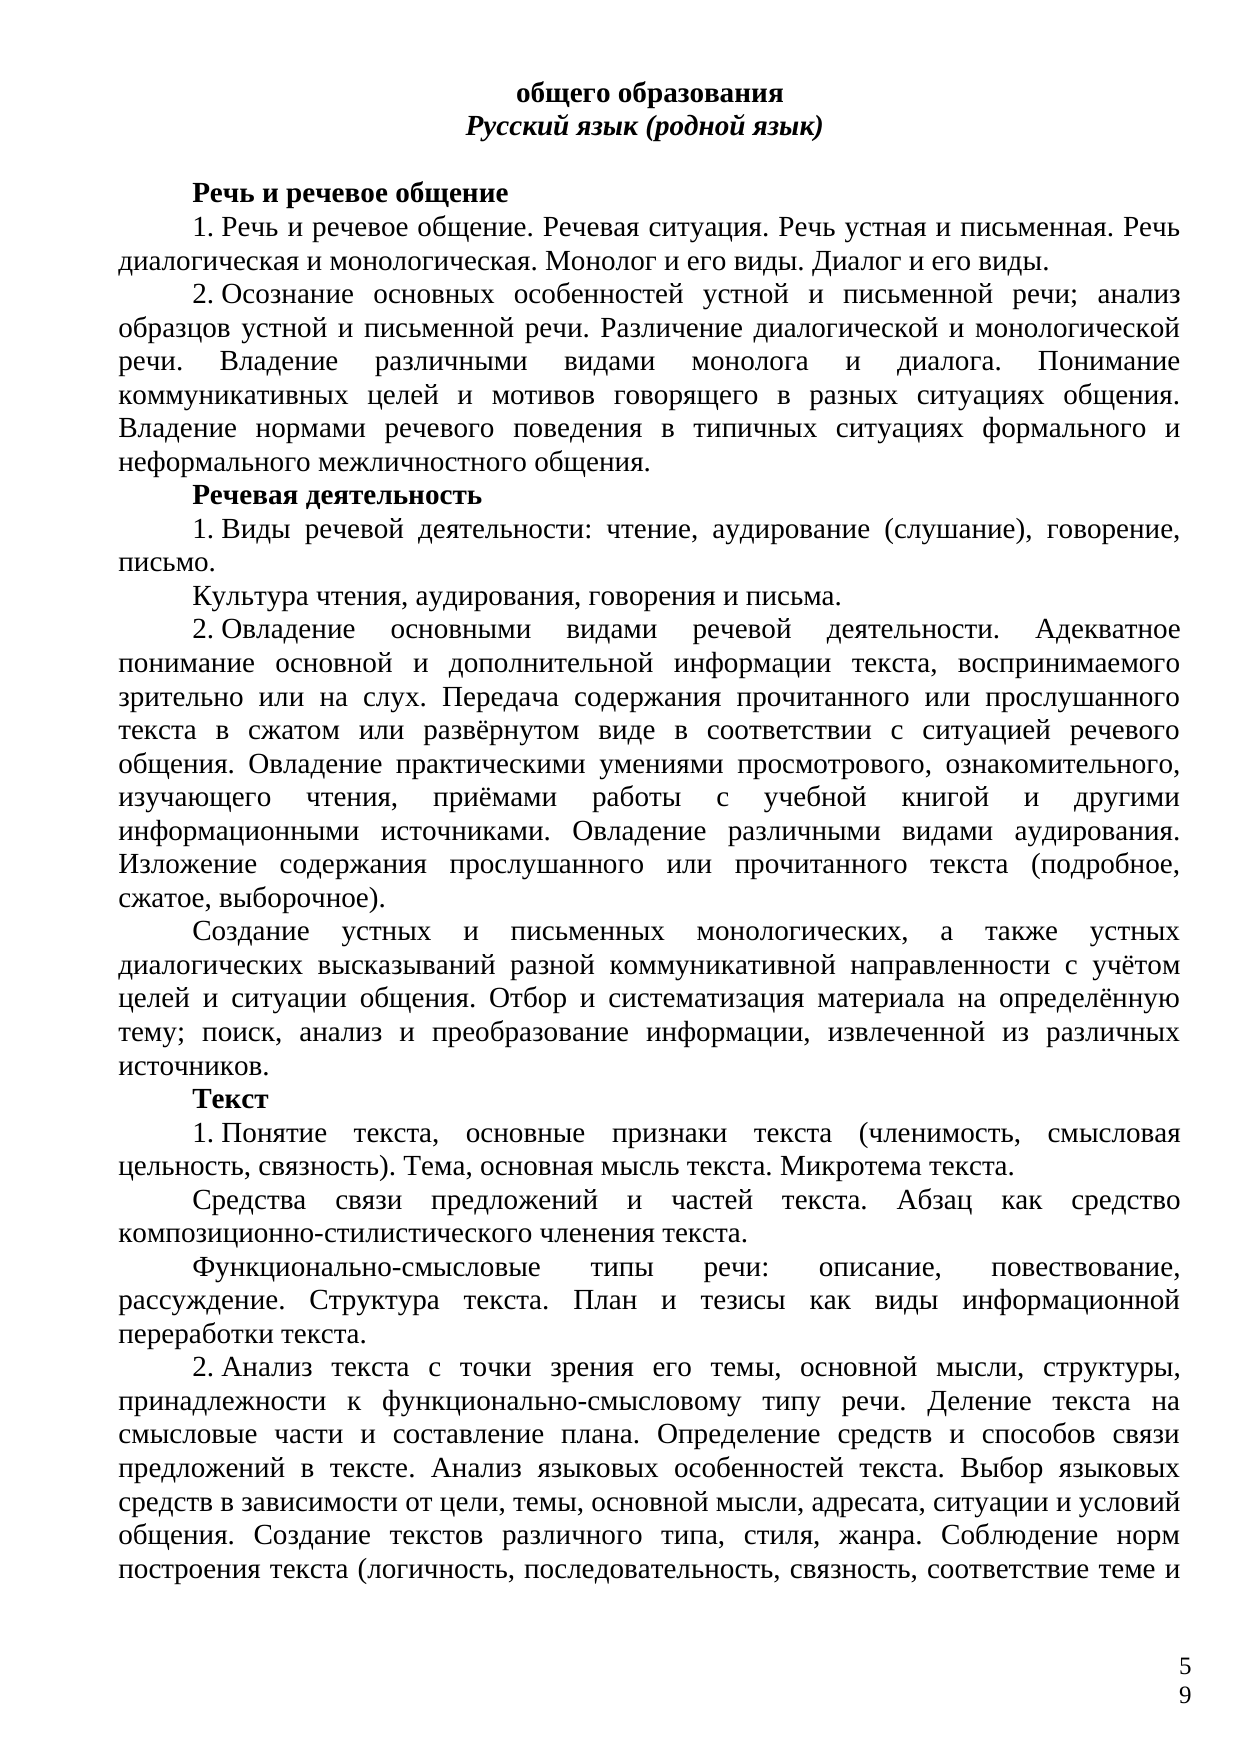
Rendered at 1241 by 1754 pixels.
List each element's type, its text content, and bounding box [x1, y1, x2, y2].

text Создание устных и письменных монологических, а также устных диалогических высказываний разной коммуникативной направленности с учётом целей и ситуации общения. Отбор и систематизация материала на определённую тему; поиск, анализ и преобразование информации, извлеченной из различных источников. [118, 913, 1181, 1081]
text 1. Понятие текста, основные признаки текста (членимость, смысловая цельность, связность). Тема, основная мысль текста. Микротема текста. [118, 1115, 1181, 1182]
text 1. Речь и речевое общение. Речевая ситуация. Речь устная и письменная. Речь диалогическая и монологическая. Монолог и его виды. Диалог и его виды. [118, 209, 1181, 276]
text Текст [118, 1081, 1181, 1115]
text Речевая деятельность [118, 477, 1181, 511]
text общего образования [118, 75, 1181, 108]
text Русский язык (родной язык) [118, 108, 1181, 142]
text 1. Виды речевой деятельности: чтение, аудирование (слушание), говорение, письмо. [118, 511, 1181, 578]
text Речь и речевое общение [118, 176, 1181, 209]
text 2. Анализ текста с точки зрения его темы, основной мысли, структуры, принадлежности к функционально-смысловому типу речи. Деление текста на смысловые части и составление плана. Определение средств и способов связи предложений в тексте. Анализ языковых особенностей текста. Выбор языковых средств в зависимости от цели, темы, основной мысли, адресата, ситуации и условий общения. Создание текстов различного типа, стиля, жанра. Соблюдение норм построения текста (логичность, последовательность, связность, соответствие теме и [118, 1349, 1181, 1584]
text 2. Осознание основных особенностей устной и письменной речи; анализ образцов устной и письменной речи. Различение диалогической и монологической речи. Владение различными видами монолога и диалога. Понимание коммуникативных целей и мотивов говорящего в разных ситуациях общения. Владение нормами речевого поведения в типичных ситуациях формального и неформального межличностного общения. [118, 276, 1181, 477]
text 2. Овладение основными видами речевой деятельности. Адекватное понимание основной и дополнительной информации текста, воспринимаемого зрительно или на слух. Передача содержания прочитанного или прослушанного текста в сжатом или развёрнутом виде в соответствии с ситуацией речевого общения. Овладение практическими умениями просмотрового, ознакомительного, изучающего чтения, приёмами работы с учебной книгой и другими информационными источниками. Овладение различными видами аудирования. Изложение содержания прослушанного или прочитанного текста (подробное, сжатое, выборочное). [118, 612, 1181, 913]
text Культура чтения, аудирования, говорения и письма. [118, 578, 1181, 612]
text Средства связи предложений и частей текста. Абзац как средство композиционно-стилистического членения текста. [118, 1182, 1181, 1249]
text Функционально-смысловые типы речи: описание, повествование, рассуждение. Структура текста. План и тезисы как виды информационной переработки текста. [118, 1249, 1181, 1349]
